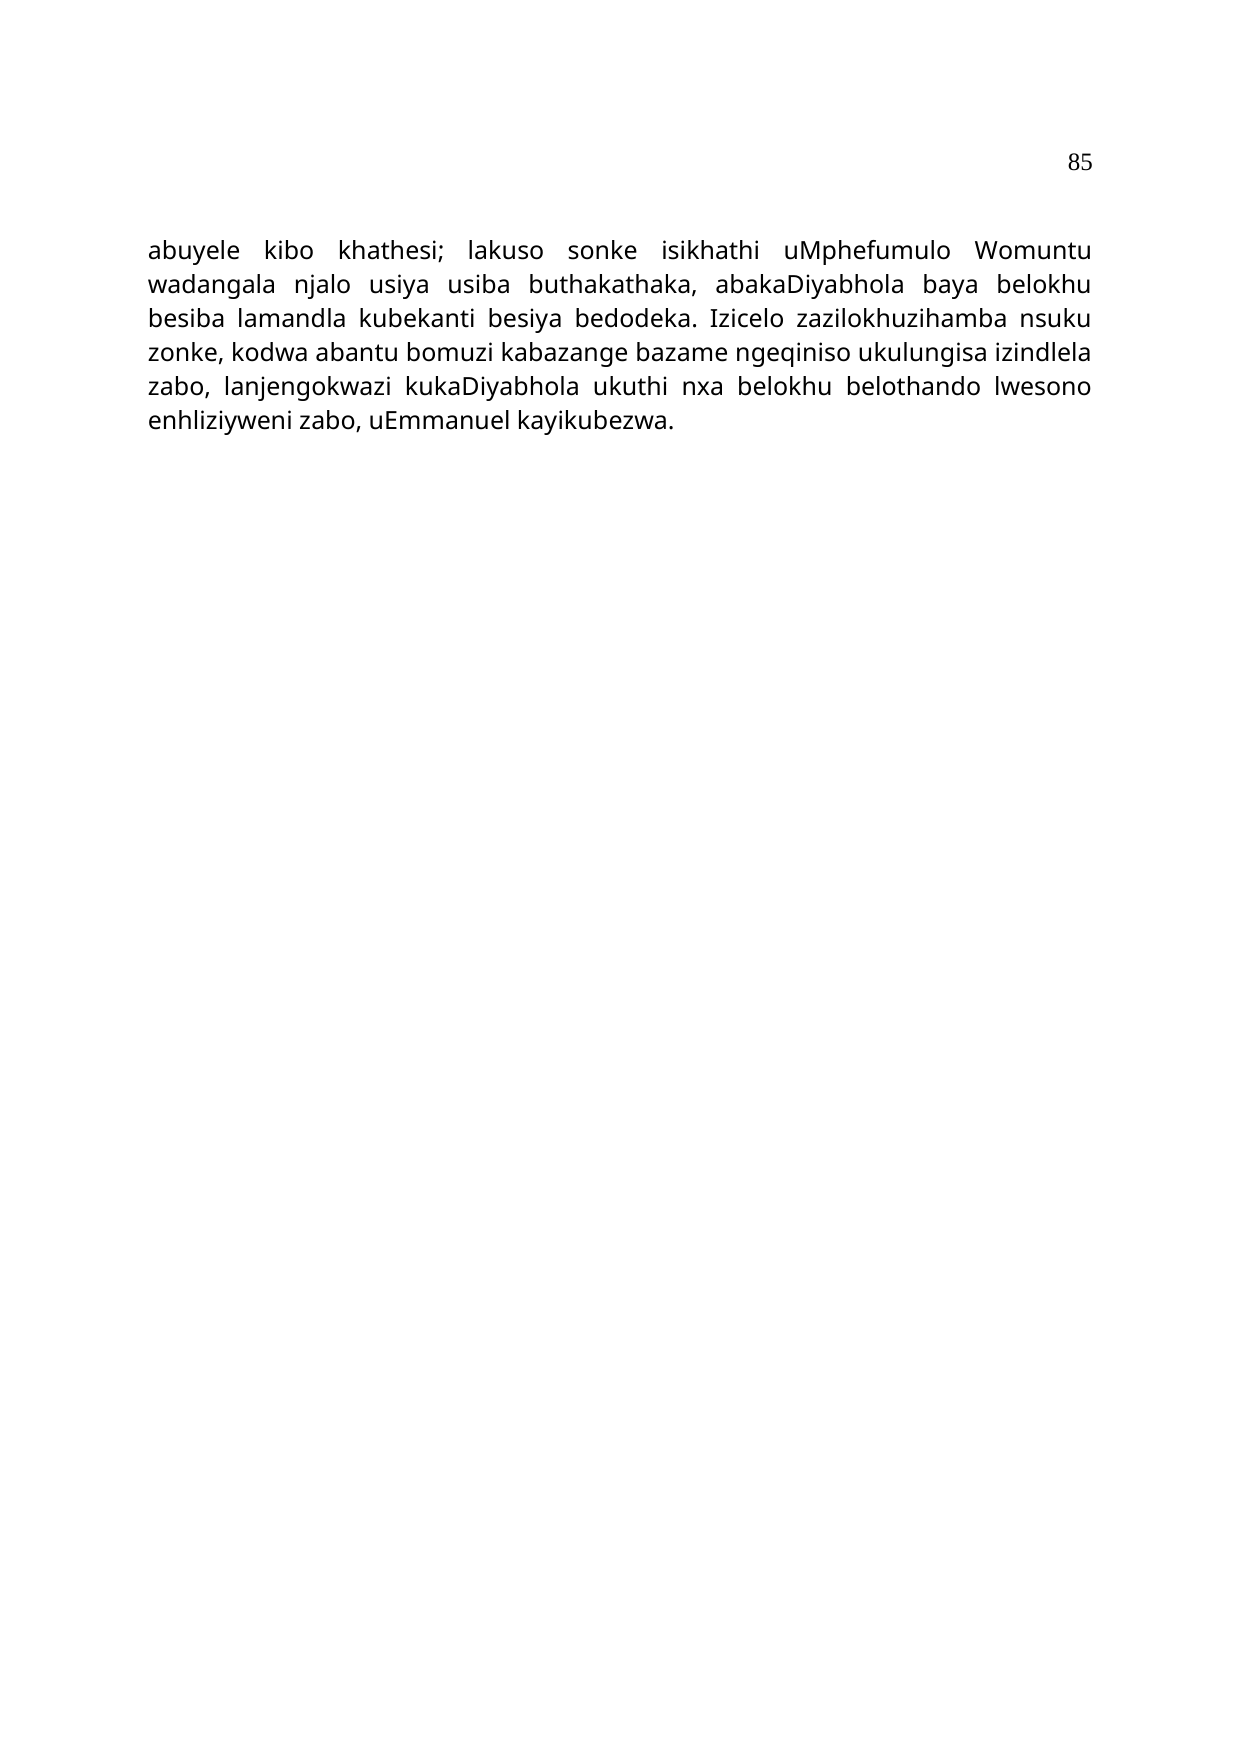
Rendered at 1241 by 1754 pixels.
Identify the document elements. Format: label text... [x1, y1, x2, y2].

text abuyele kibo khathesi; lakuso sonke isikhathi uMphefumulo Womuntu wadangala njalo usiya usiba buthakathaka, abakaDiyabhola baya belokhu besiba lamandla kubekanti besiya bedodeka. Izicelo zazilokhuzihamba nsuku zonke, kodwa abantu bomuzi kabazange bazame ngeqiniso ukulungisa izindlela zabo, lanjengokwazi kukaDiyabhola ukuthi nxa belokhu belothando lwesono enhliziyweni zabo, uEmmanuel kayikubezwa. [148, 233, 1093, 437]
